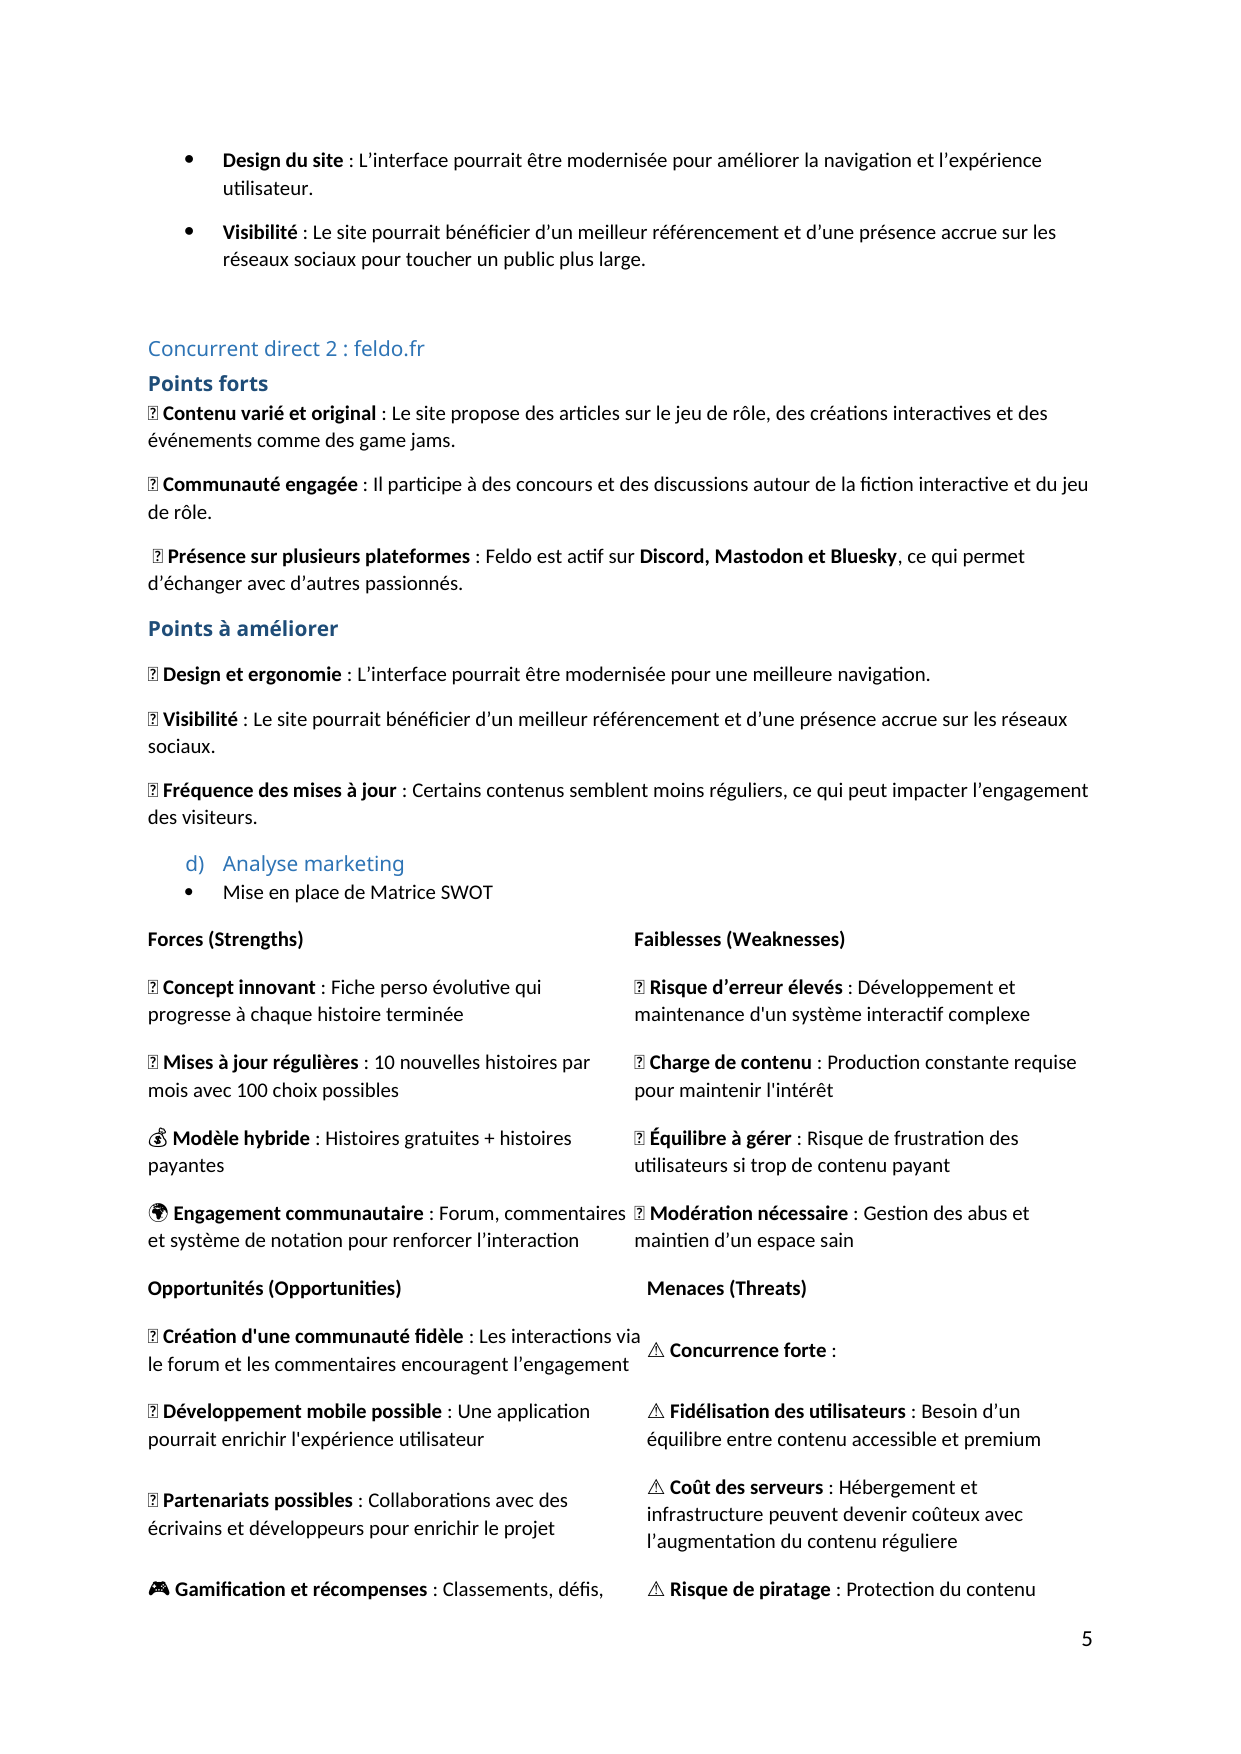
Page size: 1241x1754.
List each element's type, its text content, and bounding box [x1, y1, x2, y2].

table_header Forces (Strengths) [145, 923, 631, 971]
table_cell ❌ Charge de contenu : Production constante requise pour maintenir l'intérêt [631, 1047, 1090, 1122]
table_cell 🎮 Gamification et récompenses : Classements, défis, [145, 1574, 644, 1605]
text 🔹 Visibilité : Le site pourrait bénéficier d’un meilleur référencement et d’une présence accrue sur les réseaux sociaux. [148, 706, 1093, 758]
list Visibilité : Le site pourrait bénéficier d’un meilleur référencement et d’une présence accrue sur les réseaux sociaux pour toucher un public plus large. [185, 219, 1093, 272]
subtitle Points à améliorer [148, 614, 1093, 643]
table_cell ⚠️ Risque de piratage : Protection du contenu [644, 1574, 1090, 1605]
text ✅ Communauté engagée : Il participe à des concours et des discussions autour de la fiction interactive et du jeu de rôle. [148, 471, 1093, 524]
table_cell ⚠️ Fidélisation des utilisateurs : Besoin d’un équilibre entre contenu accessible et premium [644, 1396, 1090, 1471]
text ✅ Contenu varié et original : Le site propose des articles sur le jeu de rôle, des créations interactives et des événements comme des game jams. [148, 400, 1093, 453]
table_cell Menaces (Threats) [644, 1273, 1090, 1320]
table_cell ❌ Équilibre à gérer : Risque de frustration des utilisateurs si trop de contenu payant [631, 1122, 1090, 1197]
table_cell ⚠️ Concurrence forte : [644, 1320, 1090, 1396]
table_cell 💰 Modèle hybride : Histoires gratuites + histoires payantes [145, 1122, 631, 1197]
list Mise en place de Matrice SWOT [185, 879, 1093, 905]
table_cell Opportunités (Opportunities) [145, 1273, 644, 1320]
table_cell 📱 Développement mobile possible : Une application pourrait enrichir l'expérience utilisateur [145, 1396, 644, 1471]
list Design du site : L’interface pourrait être modernisée pour améliorer la navigation et l’expérience utilisateur. [185, 148, 1093, 200]
table_cell 🤝 Partenariats possibles : Collaborations avec des écrivains et développeurs pour enrichir le projet [145, 1471, 644, 1574]
table_cell 🔥 Création d'une communauté fidèle : Les interactions via le forum et les commentaires encouragent l’engagement [145, 1320, 644, 1396]
text ✅ Présence sur plusieurs plateformes : Feldo est actif sur Discord, Mastodon et Bluesky, ce qui permet d’échanger avec d’autres passionnés. [148, 543, 1093, 596]
subtitle Concurrent direct 2 : feldo.fr [148, 334, 1093, 363]
table_cell ❌ Risque d’erreur élevés : Développement et maintenance d'un système interactif complexe [631, 971, 1090, 1047]
table_header Faiblesses (Weaknesses) [631, 923, 1090, 971]
text 🔹 Design et ergonomie : L’interface pourrait être modernisée pour une meilleure navigation. [148, 662, 1093, 687]
subtitle Analyse marketing [185, 849, 1093, 877]
table_cell ❌ Modération nécessaire : Gestion des abus et maintien d’un espace sain [631, 1197, 1090, 1272]
table_cell 🚀 Concept innovant : Fiche perso évolutive qui progresse à chaque histoire terminée [145, 971, 631, 1047]
subtitle Points forts [148, 369, 1093, 398]
text 🔹 Fréquence des mises à jour : Certains contenus semblent moins réguliers, ce qui peut impacter l’engagement des visiteurs. [148, 777, 1093, 830]
table_cell ⚠️ Coût des serveurs : Hébergement et infrastructure peuvent devenir coûteux avec l’augmentation du contenu réguliere [644, 1471, 1090, 1574]
table_cell 🌍 Engagement communautaire : Forum, commentaires et système de notation pour renforcer l’interaction [145, 1197, 631, 1272]
table_cell 📅 Mises à jour régulières : 10 nouvelles histoires par mois avec 100 choix possibles [145, 1047, 631, 1122]
